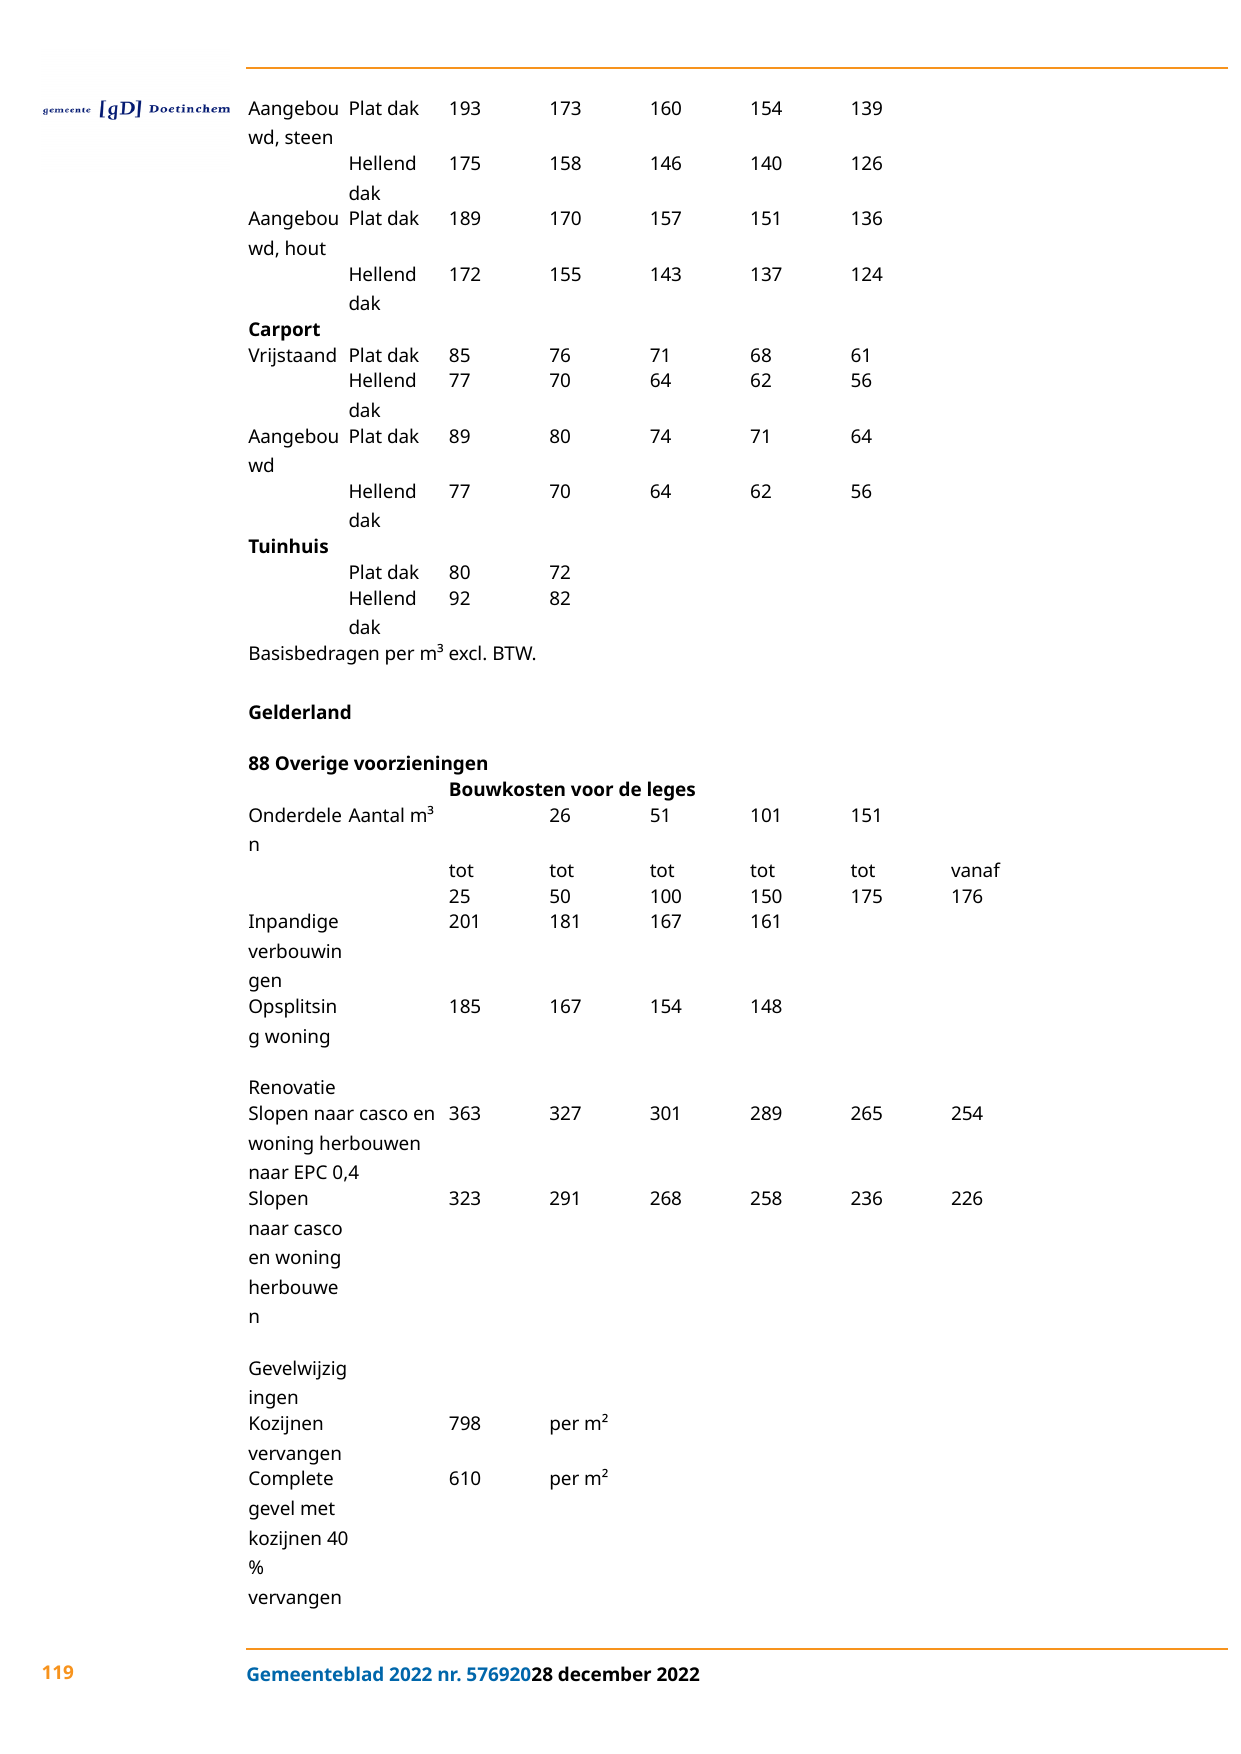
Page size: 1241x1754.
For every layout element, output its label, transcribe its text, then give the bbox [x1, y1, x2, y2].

table_header [1051, 699, 1152, 724]
table_cell [750, 1466, 850, 1609]
table_cell 172 [449, 261, 549, 316]
table_cell [650, 1410, 750, 1466]
table_cell Renovatie [248, 1075, 348, 1100]
table_cell 289 [750, 1100, 850, 1185]
table_cell Hellend dak [348, 261, 449, 316]
table_cell [1051, 1100, 1152, 1185]
table_cell 25 [449, 883, 549, 908]
table_cell [549, 725, 649, 750]
table_cell [1051, 423, 1152, 478]
table_cell [248, 261, 348, 316]
table_cell [951, 1410, 1051, 1466]
table_cell 146 [650, 150, 750, 205]
table_cell 185 [449, 994, 549, 1049]
table_cell [750, 534, 850, 559]
table_cell [951, 534, 1051, 559]
table_cell [1051, 150, 1152, 205]
table_cell [750, 1410, 850, 1466]
table_cell Onderdelen [248, 802, 348, 857]
table_cell [850, 316, 951, 342]
table_cell 62 [750, 478, 850, 533]
table_cell 301 [650, 1100, 750, 1185]
table_cell [549, 534, 649, 559]
table_cell Slopen naar casco en woning herbouwen naar EPC 0,4 [248, 1100, 449, 1185]
table_cell [951, 95, 1051, 150]
table_cell [1051, 342, 1152, 367]
table_cell [1051, 261, 1152, 316]
table_cell tot [449, 857, 549, 883]
table_cell Hellend dak [348, 585, 449, 640]
table_cell [850, 1075, 951, 1100]
table_cell 236 [850, 1185, 951, 1329]
table_cell [1051, 534, 1152, 559]
table_cell [1051, 725, 1152, 750]
table_cell [1051, 1355, 1152, 1410]
table_cell [951, 802, 1051, 857]
table_cell 56 [850, 478, 951, 533]
table_cell [348, 316, 449, 342]
table_cell [1051, 1410, 1152, 1466]
table_cell [951, 478, 1051, 533]
table_cell [348, 883, 449, 908]
table_cell 226 [951, 1185, 1051, 1329]
table_cell [951, 205, 1051, 261]
table_cell vanaf [951, 857, 1051, 883]
table_cell 140 [750, 150, 850, 205]
table_cell 167 [549, 994, 649, 1049]
table_cell Plat dak [348, 423, 449, 478]
table_cell Vrijstaand [248, 342, 348, 367]
table_cell Gevelwijzigingen [248, 1355, 348, 1410]
table_cell [1051, 802, 1152, 857]
table_cell [348, 994, 449, 1049]
table_cell 175 [449, 150, 549, 205]
table_cell [951, 1329, 1051, 1355]
table_cell [850, 1466, 951, 1609]
table_cell [951, 423, 1051, 478]
table_cell [951, 1355, 1051, 1410]
table_cell 167 [650, 909, 750, 993]
table_cell [750, 1049, 850, 1074]
table_cell 160 [650, 95, 750, 150]
table_cell [650, 316, 750, 342]
table_cell 161 [750, 909, 850, 993]
table_cell [750, 316, 850, 342]
table_cell 139 [850, 95, 951, 150]
table_cell Basisbedragen per m³ excl. BTW. [248, 640, 1051, 666]
table_cell 61 [850, 342, 951, 367]
table_cell Hellend dak [348, 368, 449, 423]
table_cell [348, 1075, 449, 1100]
table_cell 71 [650, 342, 750, 367]
table_cell 62 [750, 368, 850, 423]
table_cell [1051, 316, 1152, 342]
table_cell 85 [449, 342, 549, 367]
table_cell [951, 261, 1051, 316]
table_cell [850, 725, 951, 750]
table_cell per m² [549, 1410, 649, 1466]
table_cell [1051, 994, 1152, 1049]
table_cell [951, 368, 1051, 423]
table_cell [248, 776, 348, 802]
table_cell [248, 725, 348, 750]
table_cell [1051, 750, 1152, 776]
table_cell [650, 534, 750, 559]
table_cell Carport [248, 316, 348, 342]
table_cell [650, 1049, 750, 1074]
table_cell tot [549, 857, 649, 883]
table_cell tot [750, 857, 850, 883]
table_cell [248, 368, 348, 423]
table_cell Hellend dak [348, 150, 449, 205]
table_cell 68 [750, 342, 850, 367]
table_cell Hellend dak [348, 478, 449, 533]
table_cell [1051, 95, 1152, 150]
table_cell [951, 1075, 1051, 1100]
table_cell [1051, 1329, 1152, 1355]
table_cell 64 [850, 423, 951, 478]
table_cell [348, 776, 449, 802]
table_cell [248, 478, 348, 533]
table_cell Plat dak [348, 559, 449, 585]
table_cell 77 [449, 478, 549, 533]
table_cell 70 [549, 478, 649, 533]
table_cell [449, 1355, 549, 1410]
table_cell [850, 994, 951, 1049]
table_cell [1051, 1185, 1152, 1329]
table_cell [449, 1049, 549, 1074]
table_cell [549, 1355, 649, 1410]
table_cell [650, 1075, 750, 1100]
table_cell 70 [549, 368, 649, 423]
table_cell Aangebouwd, hout [248, 205, 348, 261]
table_cell [549, 316, 649, 342]
table_cell 126 [850, 150, 951, 205]
table_cell Plat dak [348, 95, 449, 150]
table_cell [348, 1185, 449, 1329]
table_cell 193 [449, 95, 549, 150]
table_header Gelderland [248, 699, 1051, 724]
table_cell [248, 150, 348, 205]
table_cell [348, 1329, 449, 1355]
table_cell 154 [750, 95, 850, 150]
table_cell [449, 1075, 549, 1100]
table_cell [850, 585, 951, 640]
table_cell Inpandige verbouwingen [248, 909, 348, 993]
table_cell [1051, 883, 1152, 908]
table_cell [449, 1329, 549, 1355]
table_cell tot [650, 857, 750, 883]
table_cell [750, 559, 850, 585]
table_cell [449, 802, 549, 857]
table_cell 155 [549, 261, 649, 316]
table_cell [850, 1049, 951, 1074]
table_cell [549, 1075, 649, 1100]
table_cell [1051, 1075, 1152, 1100]
table_cell [750, 1329, 850, 1355]
table_cell 181 [549, 909, 649, 993]
table_cell Plat dak [348, 342, 449, 367]
table_cell [951, 559, 1051, 585]
table_cell [750, 585, 850, 640]
table_cell [1051, 640, 1152, 666]
table_cell 101 [750, 802, 850, 857]
table_cell [1051, 585, 1152, 640]
table_cell 291 [549, 1185, 649, 1329]
table_cell [449, 725, 549, 750]
table_cell 80 [549, 423, 649, 478]
table_cell 176 [951, 883, 1051, 908]
table_cell [750, 725, 850, 750]
table_cell [248, 559, 348, 585]
table_cell [248, 857, 348, 883]
table_cell 268 [650, 1185, 750, 1329]
table_cell Aantal m³ [348, 802, 449, 857]
table_cell [750, 1355, 850, 1410]
table_cell [951, 1049, 1051, 1074]
table_cell [348, 1049, 449, 1074]
table_cell [449, 534, 549, 559]
table_cell [951, 725, 1051, 750]
table_cell [850, 559, 951, 585]
table_cell [348, 534, 449, 559]
table_cell [248, 585, 348, 640]
table_cell 80 [449, 559, 549, 585]
table_cell [549, 1329, 649, 1355]
table_cell [1051, 857, 1152, 883]
table_cell 26 [549, 802, 649, 857]
table_cell 201 [449, 909, 549, 993]
table_cell [348, 1355, 449, 1410]
table_cell Opsplitsing woning [248, 994, 348, 1049]
table_cell [248, 1329, 348, 1355]
table_cell [650, 1329, 750, 1355]
table_cell [951, 316, 1051, 342]
table_cell 92 [449, 585, 549, 640]
table_cell [951, 150, 1051, 205]
table_cell [1051, 776, 1152, 802]
table_cell [951, 585, 1051, 640]
table_cell 76 [549, 342, 649, 367]
table_cell [348, 1410, 449, 1466]
table_cell 173 [549, 95, 649, 150]
table_cell [850, 1355, 951, 1410]
table_cell 148 [750, 994, 850, 1049]
table_cell 154 [650, 994, 750, 1049]
table_cell [248, 883, 348, 908]
table_cell 71 [750, 423, 850, 478]
table_cell per m² [549, 1466, 649, 1609]
table_cell 136 [850, 205, 951, 261]
table_cell 798 [449, 1410, 549, 1466]
table_cell 56 [850, 368, 951, 423]
table_cell [449, 316, 549, 342]
table_cell 51 [650, 802, 750, 857]
table_cell [650, 585, 750, 640]
table_cell [850, 909, 951, 993]
table_cell [348, 909, 449, 993]
table_cell [850, 534, 951, 559]
table_cell Aangebouwd [248, 423, 348, 478]
table_cell Plat dak [348, 205, 449, 261]
table_cell [650, 559, 750, 585]
table_cell 363 [449, 1100, 549, 1185]
table_cell Tuinhuis [248, 534, 348, 559]
table_cell [1051, 368, 1152, 423]
table_cell 77 [449, 368, 549, 423]
table_cell [248, 1049, 348, 1074]
table_cell 100 [650, 883, 750, 908]
table_cell [1051, 559, 1152, 585]
table_cell 64 [650, 478, 750, 533]
table_cell 137 [750, 261, 850, 316]
table_cell Slopen naar casco en woning herbouwen [248, 1185, 348, 1329]
table_cell 88 Overige voorzieningen [248, 750, 1051, 776]
table_cell 74 [650, 423, 750, 478]
table_cell 82 [549, 585, 649, 640]
table_cell 189 [449, 205, 549, 261]
table_cell [549, 1049, 649, 1074]
table_cell [650, 1466, 750, 1609]
table_cell [951, 342, 1051, 367]
table_cell Kozijnen vervangen [248, 1410, 348, 1466]
table_cell Bouwkosten voor de leges [449, 776, 1051, 802]
table_cell 175 [850, 883, 951, 908]
table_cell [1051, 1049, 1152, 1074]
table_cell [1051, 1466, 1152, 1609]
table_cell 157 [650, 205, 750, 261]
table_cell [750, 1075, 850, 1100]
table_cell 610 [449, 1466, 549, 1609]
table_cell [650, 1355, 750, 1410]
table_cell 50 [549, 883, 649, 908]
table_cell [650, 725, 750, 750]
table_cell Aangebouwd, steen [248, 95, 348, 150]
table_cell Complete gevel met kozijnen 40 % vervangen [248, 1466, 348, 1609]
table_cell tot [850, 857, 951, 883]
table_cell 150 [750, 883, 850, 908]
table_cell 143 [650, 261, 750, 316]
table_cell [1051, 478, 1152, 533]
table_cell 258 [750, 1185, 850, 1329]
table_cell [951, 1466, 1051, 1609]
table_cell 89 [449, 423, 549, 478]
table_cell [850, 1329, 951, 1355]
picture [41, 47, 231, 172]
table_cell [348, 1466, 449, 1609]
table_cell 151 [850, 802, 951, 857]
table_cell [1051, 909, 1152, 993]
table_cell 64 [650, 368, 750, 423]
table_cell 170 [549, 205, 649, 261]
table_cell [951, 994, 1051, 1049]
table_cell 254 [951, 1100, 1051, 1185]
table_cell 327 [549, 1100, 649, 1185]
table_cell 323 [449, 1185, 549, 1329]
table_cell 72 [549, 559, 649, 585]
table_cell 151 [750, 205, 850, 261]
table_cell 124 [850, 261, 951, 316]
table_cell [850, 1410, 951, 1466]
table_cell [951, 909, 1051, 993]
table_cell [1051, 205, 1152, 261]
table_cell [348, 725, 449, 750]
table_cell 158 [549, 150, 649, 205]
table_cell [348, 857, 449, 883]
table_cell 265 [850, 1100, 951, 1185]
